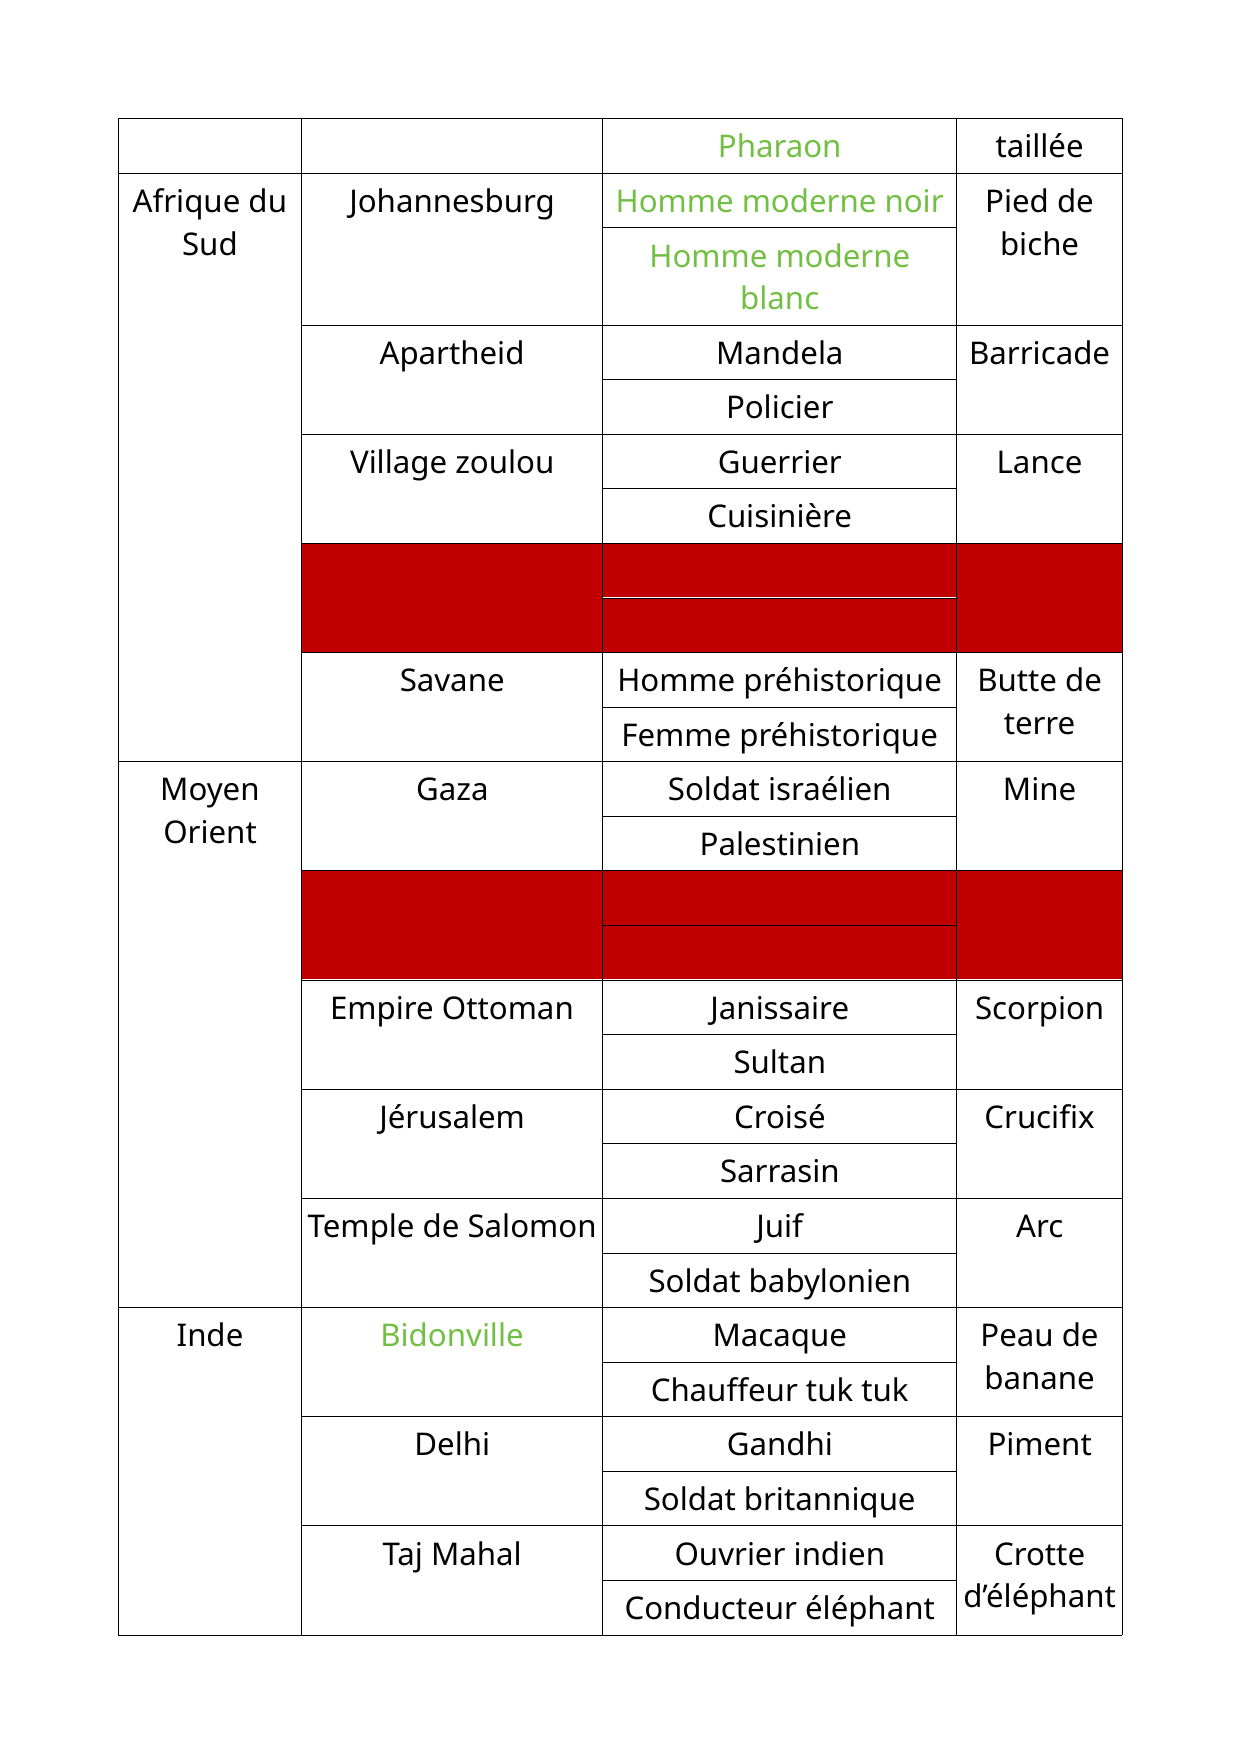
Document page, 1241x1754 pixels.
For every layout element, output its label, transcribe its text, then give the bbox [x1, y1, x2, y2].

table_cell Femme préhistorique [603, 708, 956, 761]
table_cell Inde [119, 1308, 301, 1634]
table_cell Soldat britannique [603, 1472, 956, 1525]
table_cell Village zoulou [302, 435, 602, 543]
table_cell Palestinien [603, 817, 956, 870]
table_cell Apartheid [302, 326, 602, 434]
table_cell Barricade [957, 326, 1122, 434]
table_cell Taj Mahal [302, 1526, 602, 1634]
table_cell [603, 544, 956, 597]
table_cell Conducteur éléphant [603, 1581, 956, 1634]
table_cell Soldat babylonien [603, 1254, 956, 1307]
table_cell Chauffeur tuk tuk [603, 1363, 956, 1416]
table_cell Pied de biche [957, 174, 1122, 324]
table_cell Sultan [603, 1035, 956, 1089]
table_cell Moyen Orient [119, 762, 301, 1307]
table_cell [957, 871, 1122, 979]
table_cell [302, 119, 602, 173]
table_cell Arc [957, 1199, 1122, 1307]
table_cell [603, 926, 956, 979]
table_cell Piment [957, 1417, 1122, 1525]
table_cell Mandela [603, 326, 956, 379]
table_cell [119, 119, 301, 173]
table_cell [957, 544, 1122, 652]
table_cell Guerrier [603, 435, 956, 488]
table_cell Pharaon [603, 119, 956, 173]
table_cell Homme moderne noir [603, 174, 956, 227]
table_cell Crotte d’éléphant [957, 1526, 1122, 1634]
table_cell Scorpion [957, 981, 1122, 1089]
table_cell Jérusalem [302, 1090, 602, 1198]
table_cell Mine [957, 762, 1122, 870]
table_cell Gandhi [603, 1417, 956, 1471]
table_cell Croisé [603, 1090, 956, 1143]
table_cell Afrique du Sud [119, 174, 301, 761]
table_cell Sarrasin [603, 1144, 956, 1198]
table_cell Butte de terre [957, 653, 1122, 761]
table_cell Homme préhistorique [603, 653, 956, 707]
table_cell Peau de banane [957, 1308, 1122, 1416]
table_cell Juif [603, 1199, 956, 1252]
table_cell Delhi [302, 1417, 602, 1525]
table_cell Savane [302, 653, 602, 761]
table_cell Policier [603, 380, 956, 434]
table_cell Cuisinière [603, 489, 956, 543]
table_cell Janissaire [603, 981, 956, 1034]
table_cell [603, 599, 956, 652]
table_cell Crucifix [957, 1090, 1122, 1198]
table_cell Ouvrier indien [603, 1526, 956, 1580]
table_cell Lance [957, 435, 1122, 543]
table_cell Macaque [603, 1308, 956, 1362]
table_cell Bidonville [302, 1308, 602, 1416]
table_cell Gaza [302, 762, 602, 870]
table_cell Empire Ottoman [302, 981, 602, 1089]
table_cell Temple de Salomon [302, 1199, 602, 1307]
table_cell Homme moderne blanc [603, 228, 956, 324]
table_cell [302, 544, 602, 652]
table_cell Johannesburg [302, 174, 602, 324]
table_cell Soldat israélien [603, 762, 956, 816]
table_cell [603, 871, 956, 925]
table_cell [302, 871, 602, 979]
table_cell taillée [957, 119, 1122, 173]
